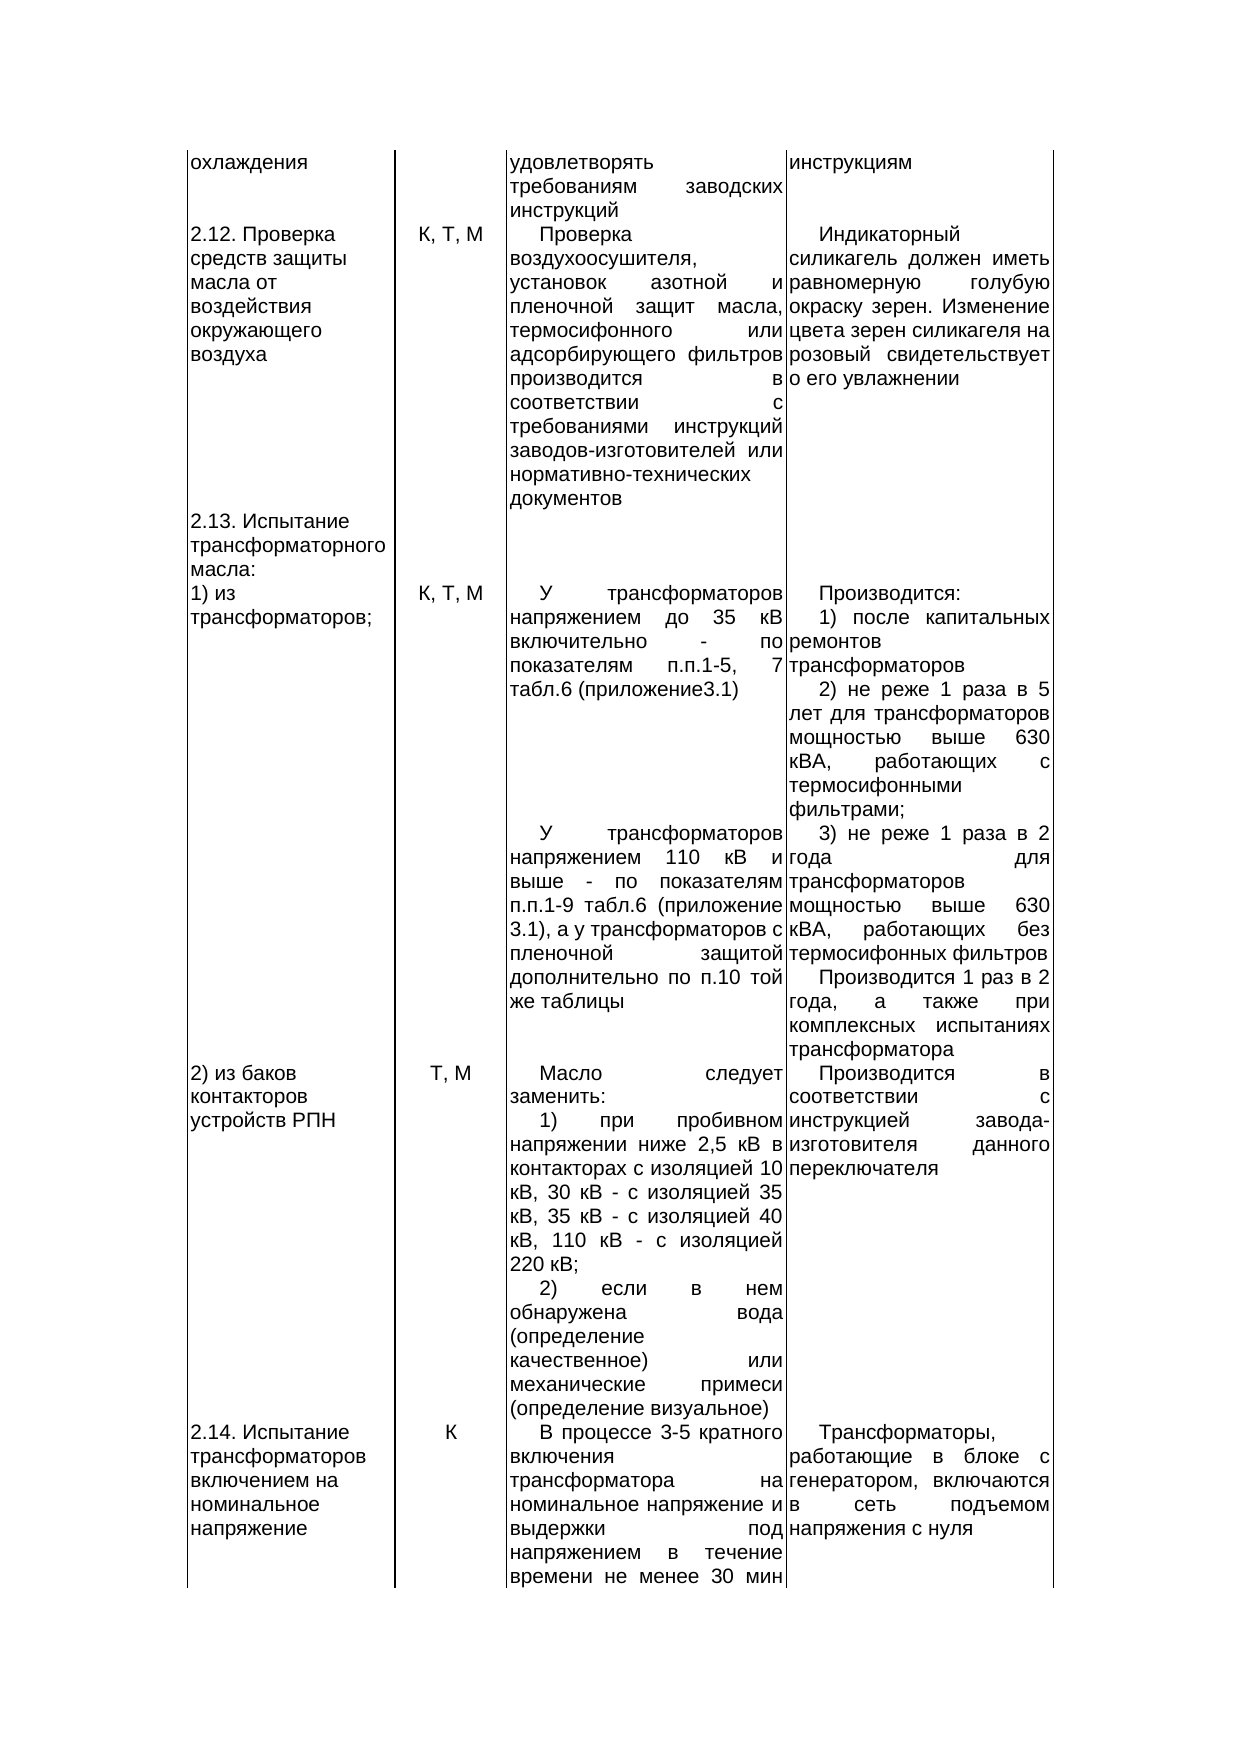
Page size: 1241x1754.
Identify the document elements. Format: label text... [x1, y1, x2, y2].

table_cell 2.12. Проверка средств защиты масла от воздействия окружающего воздуха [188, 222, 394, 509]
table_cell 2.14. Испытание трансформаторов включением на номинальное напряжение [188, 1420, 394, 1587]
table_cell Масло следует заменить: 1) при пробивном напряжении ниже 2,5 кВ в контакторах с изоляцией 10 кВ, 30 кВ - с изоляцией 35 кВ, 35 кВ - с изоляцией 40 кВ, 110 кВ - с изоляцией 220 кВ; 2) если в нем обнаружена вода (определение качественное) или механические примеси (определение визуальное) [507, 1060, 786, 1420]
table_cell Т, М [396, 1060, 506, 1420]
table_cell К, Т, М [396, 222, 506, 509]
table_cell инструкциям [787, 150, 1053, 222]
table_cell 2.13. Испытание трансформаторного масла: [188, 509, 394, 581]
table_cell охлаждения [188, 150, 394, 222]
table_cell Производится: 1) после капитальных ремонтов трансформаторов 2) не реже 1 раза в 5 лет для трансформаторов мощностью выше 630 кВА, работающих с термосифонными фильтрами; [787, 581, 1053, 821]
table_cell [188, 821, 394, 1060]
table_cell [507, 509, 786, 581]
table_cell 1) из трансформаторов; [188, 581, 394, 821]
table_cell Производится в соответствии с инструкцией завода-изготовителя данного переключателя [787, 1060, 1053, 1420]
table_cell [396, 150, 506, 222]
table_cell [787, 509, 1053, 581]
table_cell У трансформаторов напряжением 110 кВ и выше - по показателям п.п.1-9 табл.6 (приложение 3.1), а у трансформаторов с пленочной защитой дополнительно по п.10 той же таблицы [507, 821, 786, 1060]
table_cell [396, 821, 506, 1060]
table_cell В процессе 3-5 кратного включения трансформатора на номинальное напряжение и выдержки под напряжением в течение времени не менее 30 мин [507, 1420, 786, 1587]
table_cell удовлетворять требованиям заводских инструкций [507, 150, 786, 222]
table_cell 2) из баков контакторов устройств РПН [188, 1060, 394, 1420]
table_cell К, Т, М [396, 581, 506, 821]
table_cell Проверка воздухоосушителя, установок азотной и пленочной защит масла, термосифонного или адсорбирующего фильтров производится в соответствии с требованиями инструкций заводов-изготовителей или нормативно-технических документов [507, 222, 786, 509]
table_cell Индикаторный силикагель должен иметь равномерную голубую окраску зерен. Изменение цвета зерен силикагеля на розовый свидетельствует о его увлажнении [787, 222, 1053, 509]
table_cell Трансформаторы, работающие в блоке с генератором, включаются в сеть подъемом напряжения с нуля [787, 1420, 1053, 1587]
table_cell 3) не реже 1 раза в 2 года для трансформаторов мощностью выше 630 кВА, работающих без термосифонных фильтров Производится 1 раз в 2 года, а также при комплексных испытаниях трансформатора [787, 821, 1053, 1060]
table_cell К [396, 1420, 506, 1587]
table_cell У трансформаторов напряжением до 35 кВ включительно - по показателям п.п.1-5, 7 табл.6 (приложение3.1) [507, 581, 786, 821]
table_cell [396, 509, 506, 581]
